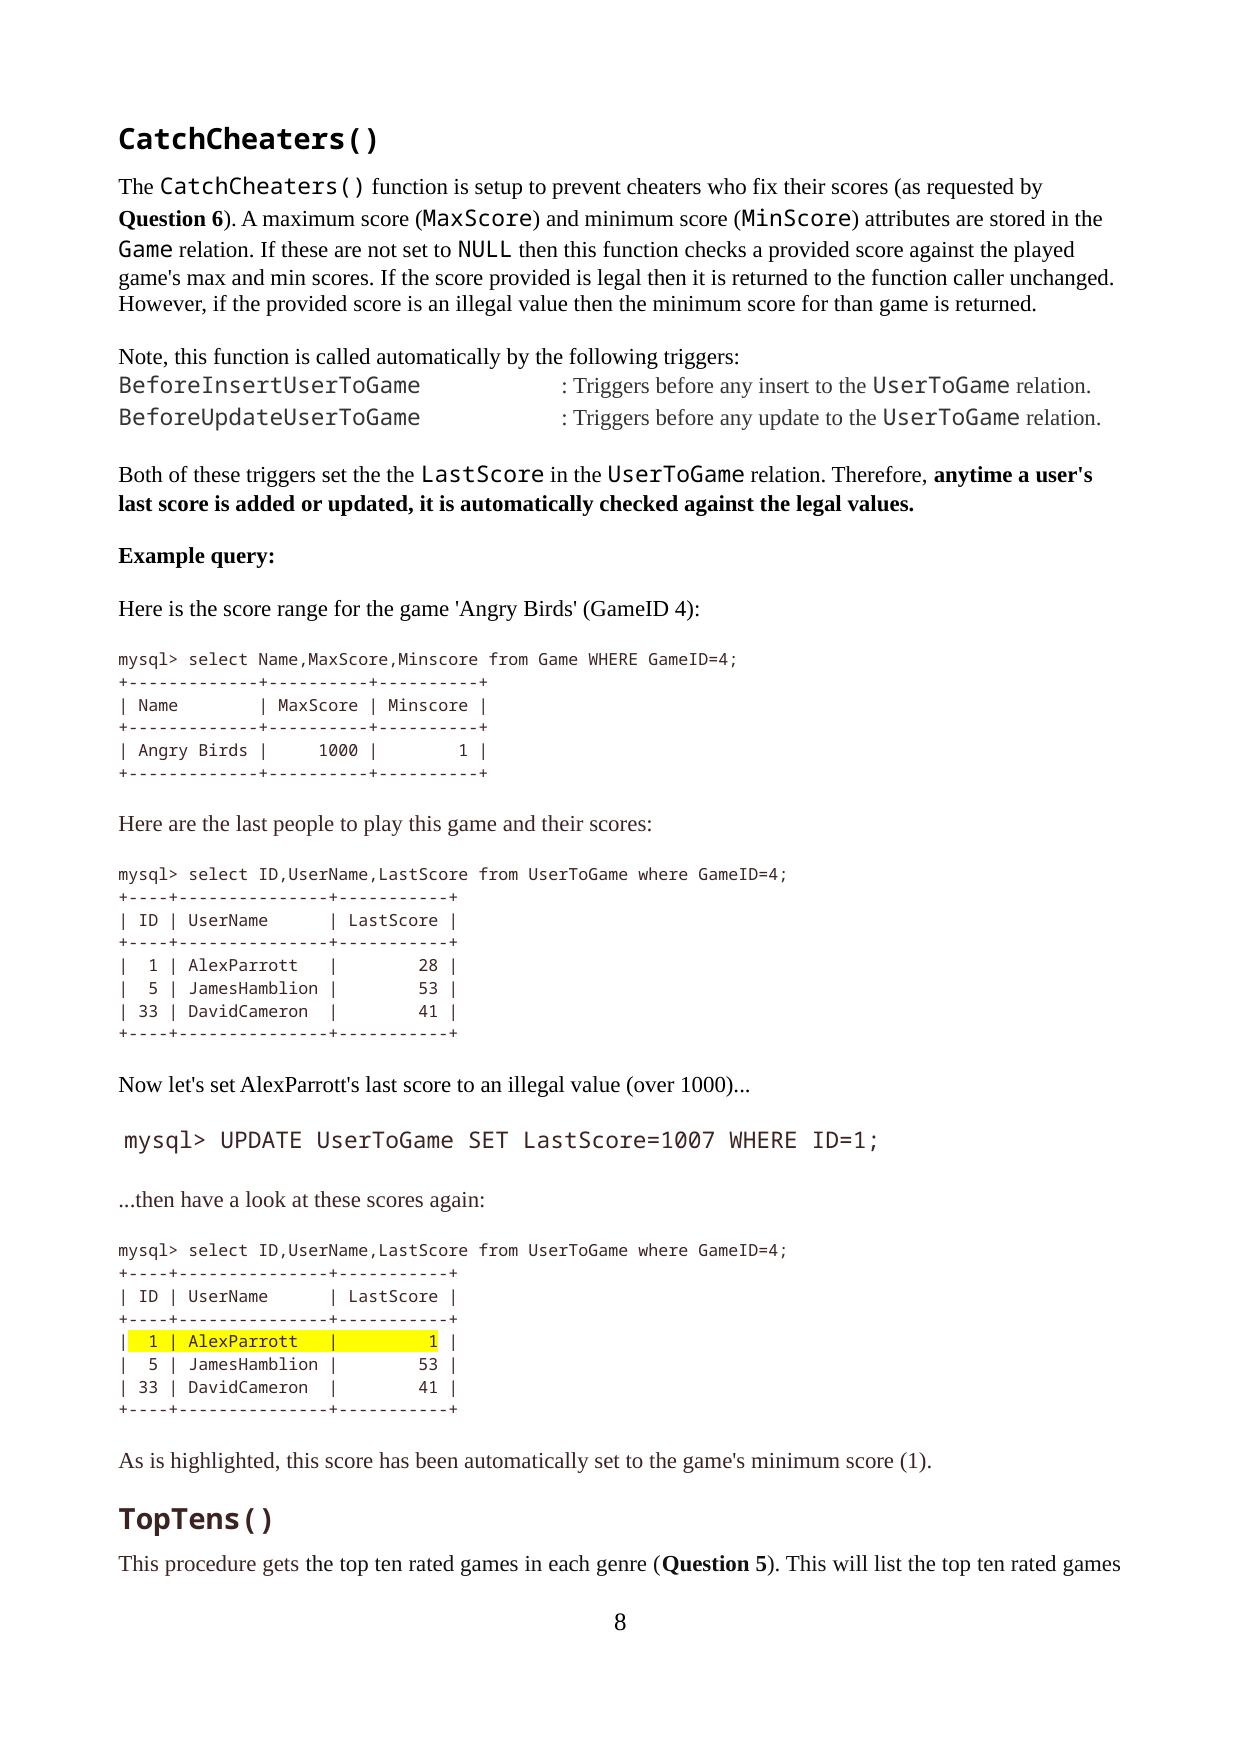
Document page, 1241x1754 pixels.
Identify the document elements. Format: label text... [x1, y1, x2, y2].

text The CatchCheaters() function is setup to prevent cheaters who fix their scores (as requested by Question 6). A maximum score (MaxScore) and minimum score (MinScore) attributes are stored in the Game relation. If these are not set to NULL then this function checks a provided score against the played game's max and min scores. If the score provided is legal then it is returned to the function caller unchanged. However, if the provided score is an illegal value then the minimum score for than game is returned. [118, 170, 1122, 317]
text +-------------+----------+----------+ [118, 716, 1122, 738]
text | ID | UserName | LastScore | [118, 1284, 1122, 1307]
text | 33 | DavidCameron | 41 | [118, 1375, 1122, 1398]
text | 33 | DavidCameron | 41 | [118, 999, 1122, 1022]
text mysql> UPDATE UserToGame SET LastScore=1007 WHERE ID=1; [118, 1124, 1122, 1155]
subtitle CatchCheaters() [118, 118, 1122, 158]
text Here are the last people to play this game and their scores: [118, 810, 1122, 837]
text mysql> select Name,MaxScore,Minscore from Game WHERE GameID=4; [118, 648, 1122, 670]
text +-------------+----------+----------+ [118, 761, 1122, 784]
text Note, this function is called automatically by the following triggers: [118, 343, 1122, 369]
text BeforeInsertUserToGame : Triggers before any insert to the UserToGame relation. [118, 369, 1122, 401]
text This procedure gets the top ten rated games in each genre (Question 5). This will list the top ten rated games [118, 1551, 1122, 1577]
text | Name | MaxScore | Minscore | [118, 693, 1122, 716]
text +----+---------------+-----------+ [118, 886, 1122, 908]
text +----+---------------+-----------+ [118, 1262, 1122, 1284]
text Here is the score range for the game 'Angry Birds' (GameID 4): [118, 595, 1122, 621]
text | ID | UserName | LastScore | [118, 908, 1122, 931]
text +----+---------------+-----------+ [118, 1398, 1122, 1421]
text Now let's set AlexParrott's last score to an illegal value (over 1000)... [118, 1071, 1122, 1097]
text BeforeUpdateUserToGame : Triggers before any update to the UserToGame relation. [118, 401, 1122, 432]
text ...then have a look at these scores again: [118, 1186, 1122, 1213]
text | Angry Birds | 1000 | 1 | [118, 738, 1122, 761]
text | 5 | JamesHamblion | 53 | [118, 977, 1122, 999]
text As is highlighted, this score has been automatically set to the game's minimum score (1). [118, 1447, 1122, 1473]
text +----+---------------+-----------+ [118, 1022, 1122, 1045]
text +----+---------------+-----------+ [118, 1307, 1122, 1330]
text mysql> select ID,UserName,LastScore from UserToGame where GameID=4; [118, 863, 1122, 886]
text | 5 | JamesHamblion | 53 | [118, 1352, 1122, 1375]
text +-------------+----------+----------+ [118, 670, 1122, 693]
text | 1 | AlexParrott | 28 | [118, 954, 1122, 977]
text | 1 | AlexParrott | 1 | [118, 1330, 1122, 1352]
text Both of these triggers set the the LastScore in the UserToGame relation. Therefore, anytime a user's last score is added or updated, it is automatically checked against the legal values. [118, 458, 1122, 516]
subtitle TopTens() [118, 1498, 1122, 1538]
text mysql> select ID,UserName,LastScore from UserToGame where GameID=4; [118, 1239, 1122, 1262]
text +----+---------------+-----------+ [118, 931, 1122, 954]
text Example query: [118, 542, 1122, 569]
